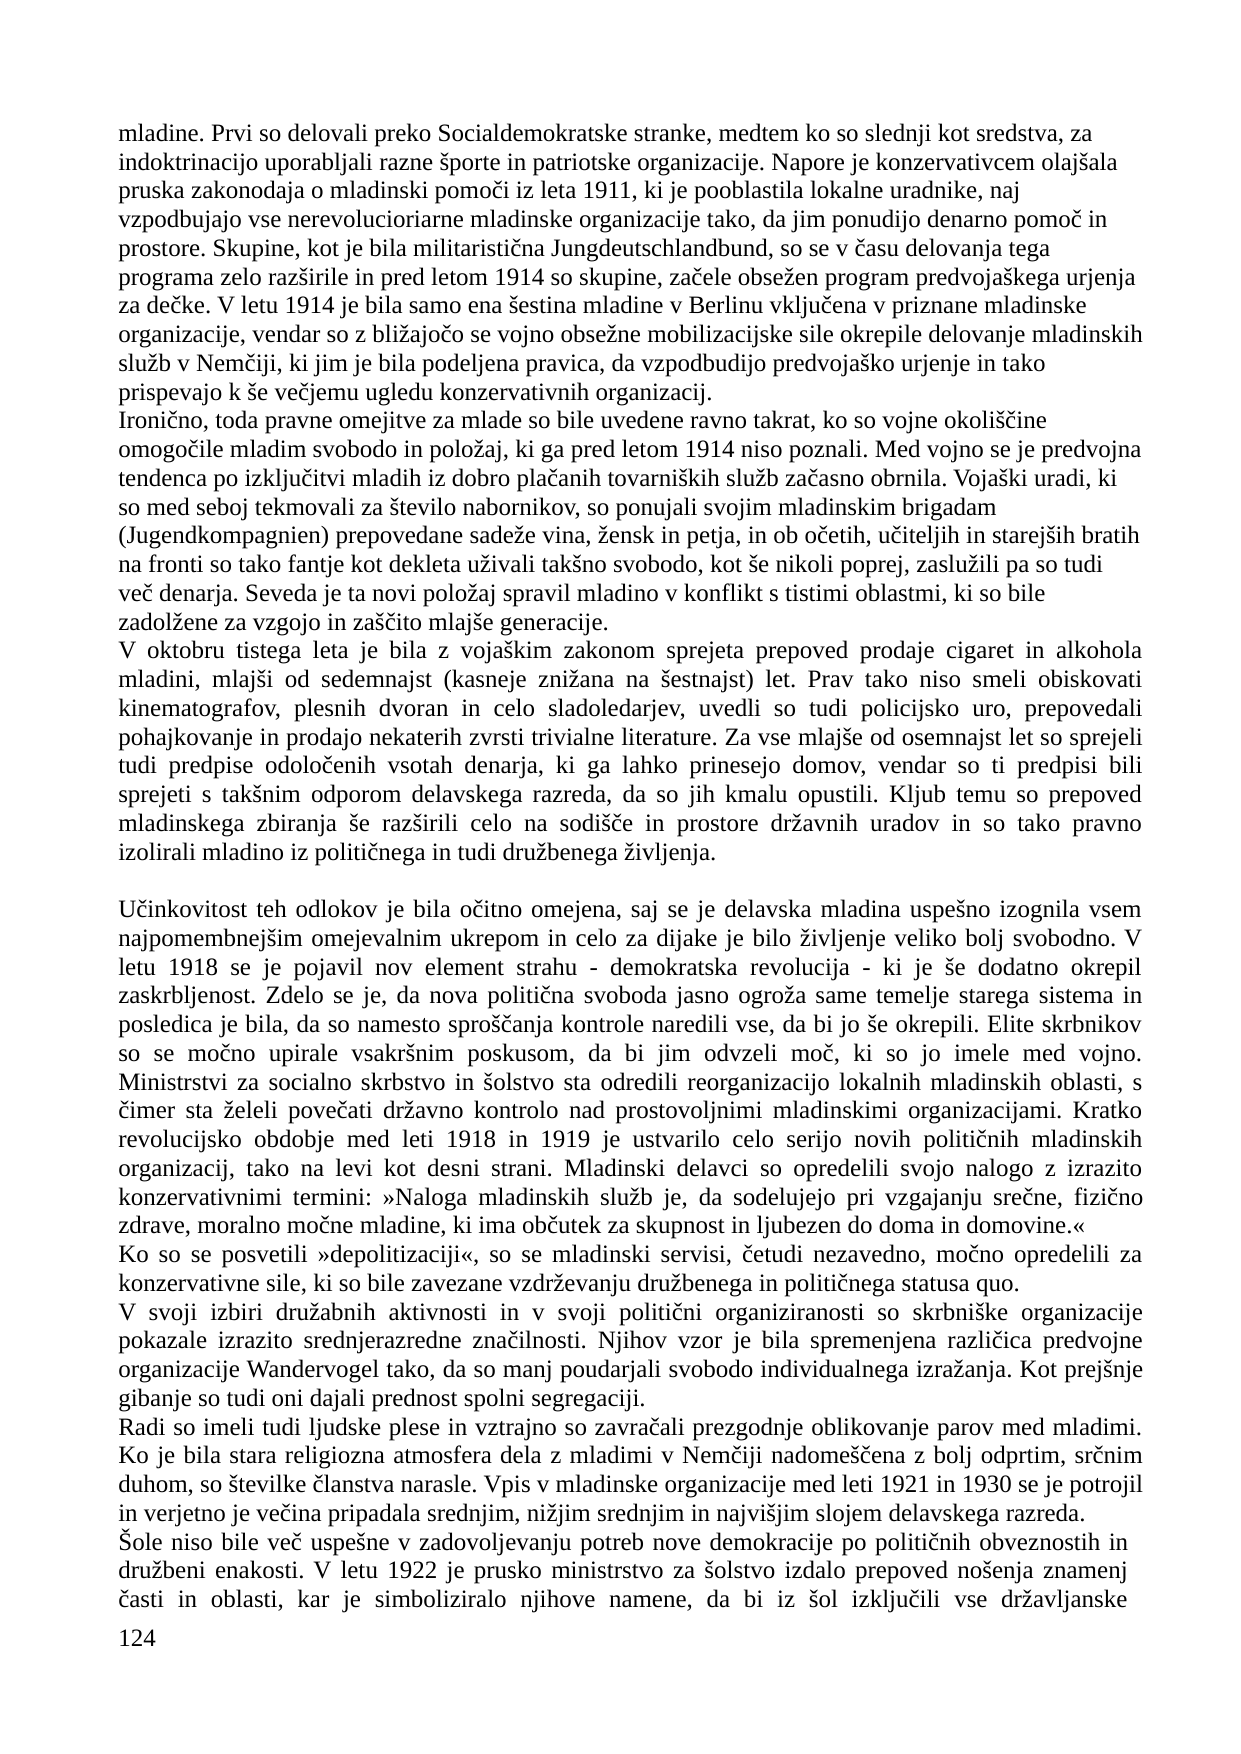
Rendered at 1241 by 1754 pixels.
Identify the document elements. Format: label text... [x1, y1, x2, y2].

text mladine. Prvi so delovali preko Socialdemokratske stranke, medtem ko so slednji kot sredstva, za indoktrinacijo uporabljali razne športe in patriotske organizacije. Napore je konzervativcem olajšala pruska zakonodaja o mladinski pomoči iz leta 1911, ki je pooblastila lokalne uradnike, naj vzpodbujajo vse nerevolucioriarne mladinske organizacije tako, da jim ponudijo denarno pomoč in prostore. Skupine, kot je bila militaristična Jungdeutschlandbund, so se v času delovanja tega programa zelo razširile in pred letom 1914 so skupine, začele obsežen program predvojaškega urjenja za dečke. V letu 1914 je bila samo ena šestina mladine v Berlinu vključena v priznane mladinske organizacije, vendar so z bližajočo se vojno obsežne mobilizacijske sile okrepile delovanje mladinskih služb v Nemčiji, ki jim je bila podeljena pravica, da vzpodbudijo predvojaško urjenje in tako prispevajo k še večjemu ugledu konzervativnih organizacij. [118, 118, 1144, 406]
text Radi so imeli tudi ljudske plese in vztrajno so zavračali prezgodnje oblikovanje parov med mladimi. Ko je bila stara religiozna atmosfera dela z mladimi v Nemčiji nadomeščena z bolj odprtim, srčnim duhom, so številke članstva narasle. Vpis v mladinske organizacije med leti 1921 in 1930 se je potrojil in verjetno je večina pripadala srednjim, nižjim srednjim in najvišjim slojem delavskega razreda. [118, 1412, 1144, 1527]
text Ironično, toda pravne omejitve za mlade so bile uvedene ravno takrat, ko so vojne okoliščine omogočile mladim svobodo in položaj, ki ga pred letom 1914 niso poznali. Med vojno se je predvojna tendenca po izključitvi mladih iz dobro plačanih tovarniških služb začasno obrnila. Vojaški uradi, ki so med seboj tekmovali za število nabornikov, so ponujali svojim mladinskim brigadam (Jugendkompagnien) prepovedane sadeže vina, žensk in petja, in ob očetih, učiteljih in starejših bratih na fronti so tako fantje kot dekleta uživali takšno svobodo, kot še nikoli poprej, zaslužili pa so tudi več denarja. Seveda je ta novi položaj spravil mladino v konflikt s tistimi oblastmi, ki so bile zadolžene za vzgojo in zaščito mlajše generacije. [118, 406, 1144, 636]
text V oktobru tistega leta je bila z vojaškim zakonom sprejeta prepoved prodaje cigaret in alkohola mladini, mlajši od sedemnajst (kasneje znižana na šestnajst) let. Prav tako niso smeli obiskovati kinematografov, plesnih dvoran in celo sladoledarjev, uvedli so tudi policijsko uro, prepovedali pohajkovanje in prodajo nekaterih zvrsti trivialne literature. Za vse mlajše od osemnajst let so sprejeli tudi predpise odoločenih vsotah denarja, ki ga lahko prinesejo domov, vendar so ti predpisi bili sprejeti s takšnim odporom delavskega razreda, da so jih kmalu opustili. Kljub temu so prepoved mladinskega zbiranja še razširili celo na sodišče in prostore državnih uradov in so tako pravno izolirali mladino iz političnega in tudi družbenega življenja. [118, 636, 1144, 866]
text Šole niso bile več uspešne v zadovoljevanju potreb nove demokracije po političnih obveznostih in družbeni enakosti. V letu 1922 je prusko ministrstvo za šolstvo izdalo prepoved nošenja znamenj časti in oblasti, kar je simboliziralo njihove namene, da bi iz šol izključili vse državljanske [118, 1527, 1129, 1613]
text V svoji izbiri družabnih aktivnosti in v svoji politični organiziranosti so skrbniške organizacije pokazale izrazito srednjerazredne značilnosti. Njihov vzor je bila spremenjena različica predvojne organizacije Wandervogel tako, da so manj poudarjali svobodo individualnega izražanja. Kot prejšnje gibanje so tudi oni dajali prednost spolni segregaciji. [118, 1297, 1144, 1412]
text Ko so se posvetili »depolitizaciji«, so se mladinski servisi, četudi nezavedno, močno opredelili za konzervativne sile, ki so bile zavezane vzdrževanju družbenega in političnega statusa quo. [118, 1239, 1144, 1297]
text Učinkovitost teh odlokov je bila očitno omejena, saj se je delavska mladina uspešno izognila vsem najpomembnejšim omejevalnim ukrepom in celo za dijake je bilo življenje veliko bolj svobodno. V letu 1918 se je pojavil nov element strahu - demokratska revolucija - ki je še dodatno okrepil zaskrbljenost. Zdelo se je, da nova politična svoboda jasno ogroža same temelje starega sistema in posledica je bila, da so namesto sproščanja kontrole naredili vse, da bi jo še okrepili. Elite skrbnikov so se močno upirale vsakršnim poskusom, da bi jim odvzeli moč, ki so jo imele med vojno. Ministrstvi za socialno skrbstvo in šolstvo sta odredili reorganizacijo lokalnih mladinskih oblasti, s čimer sta želeli povečati državno kontrolo nad prostovoljnimi mladinskimi organizacijami. Kratko revolucijsko obdobje med leti 1918 in 1919 je ustvarilo celo serijo novih političnih mladinskih organizacij, tako na levi kot desni strani. Mladinski delavci so opredelili svojo nalogo z izrazito konzervativnimi termini: »Naloga mladinskih služb je, da sodelujejo pri vzgajanju srečne, fizično zdrave, moralno močne mladine, ki ima občutek za skupnost in ljubezen do doma in domovine.« [118, 894, 1144, 1239]
